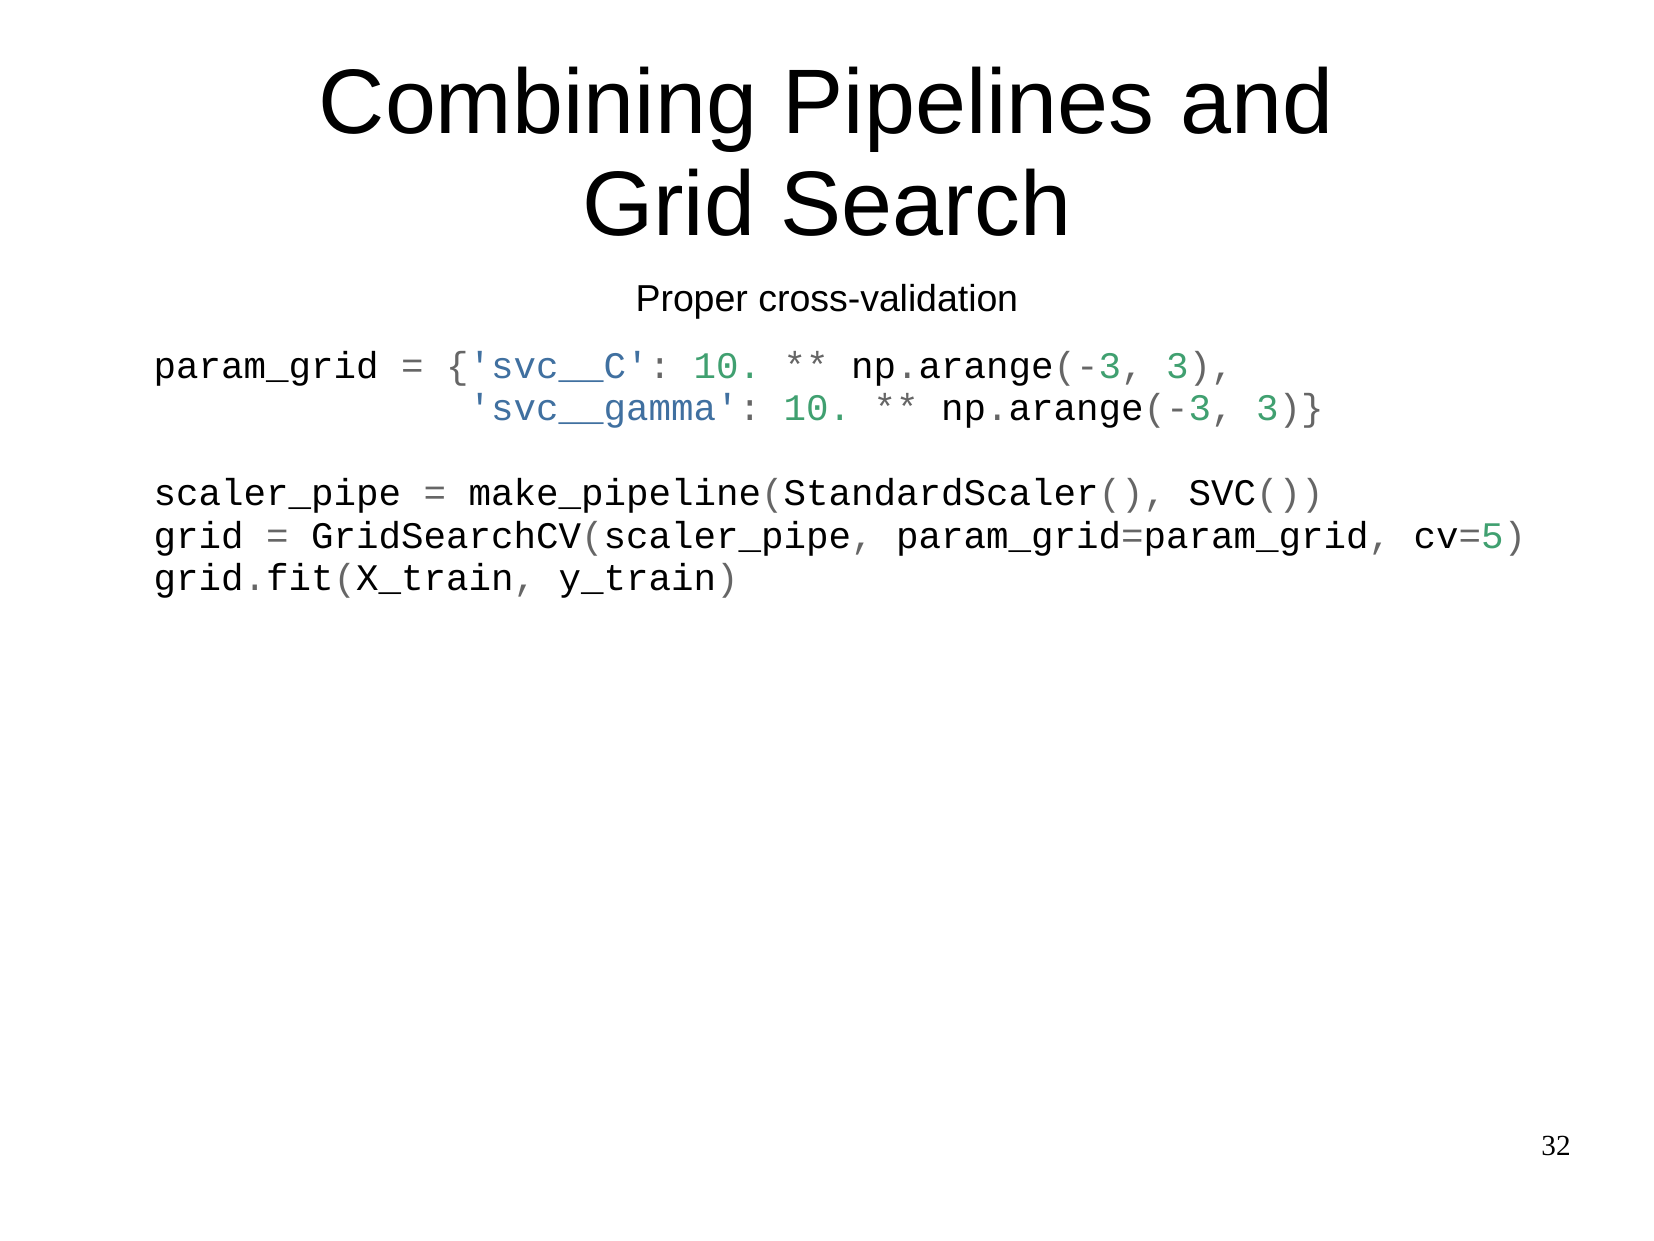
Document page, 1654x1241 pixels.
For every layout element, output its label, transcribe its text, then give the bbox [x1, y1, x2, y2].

text_box Proper cross-validation [586, 270, 1067, 328]
title Combining Pipelines and Grid Search [82, 49, 1571, 257]
text_box param_grid = {'svc__C': 10. ** np.arange(-3, 3), 'svc__gamma': 10. ** np.arange(-3, 3)} scaler_pipe = make_pipeline(StandardScaler(), SVC()) grid = GridSearchCV(scaler_pipe, param_grid=param_grid, cv=5) grid.fit(X_train, y_train) [153, 347, 1621, 647]
